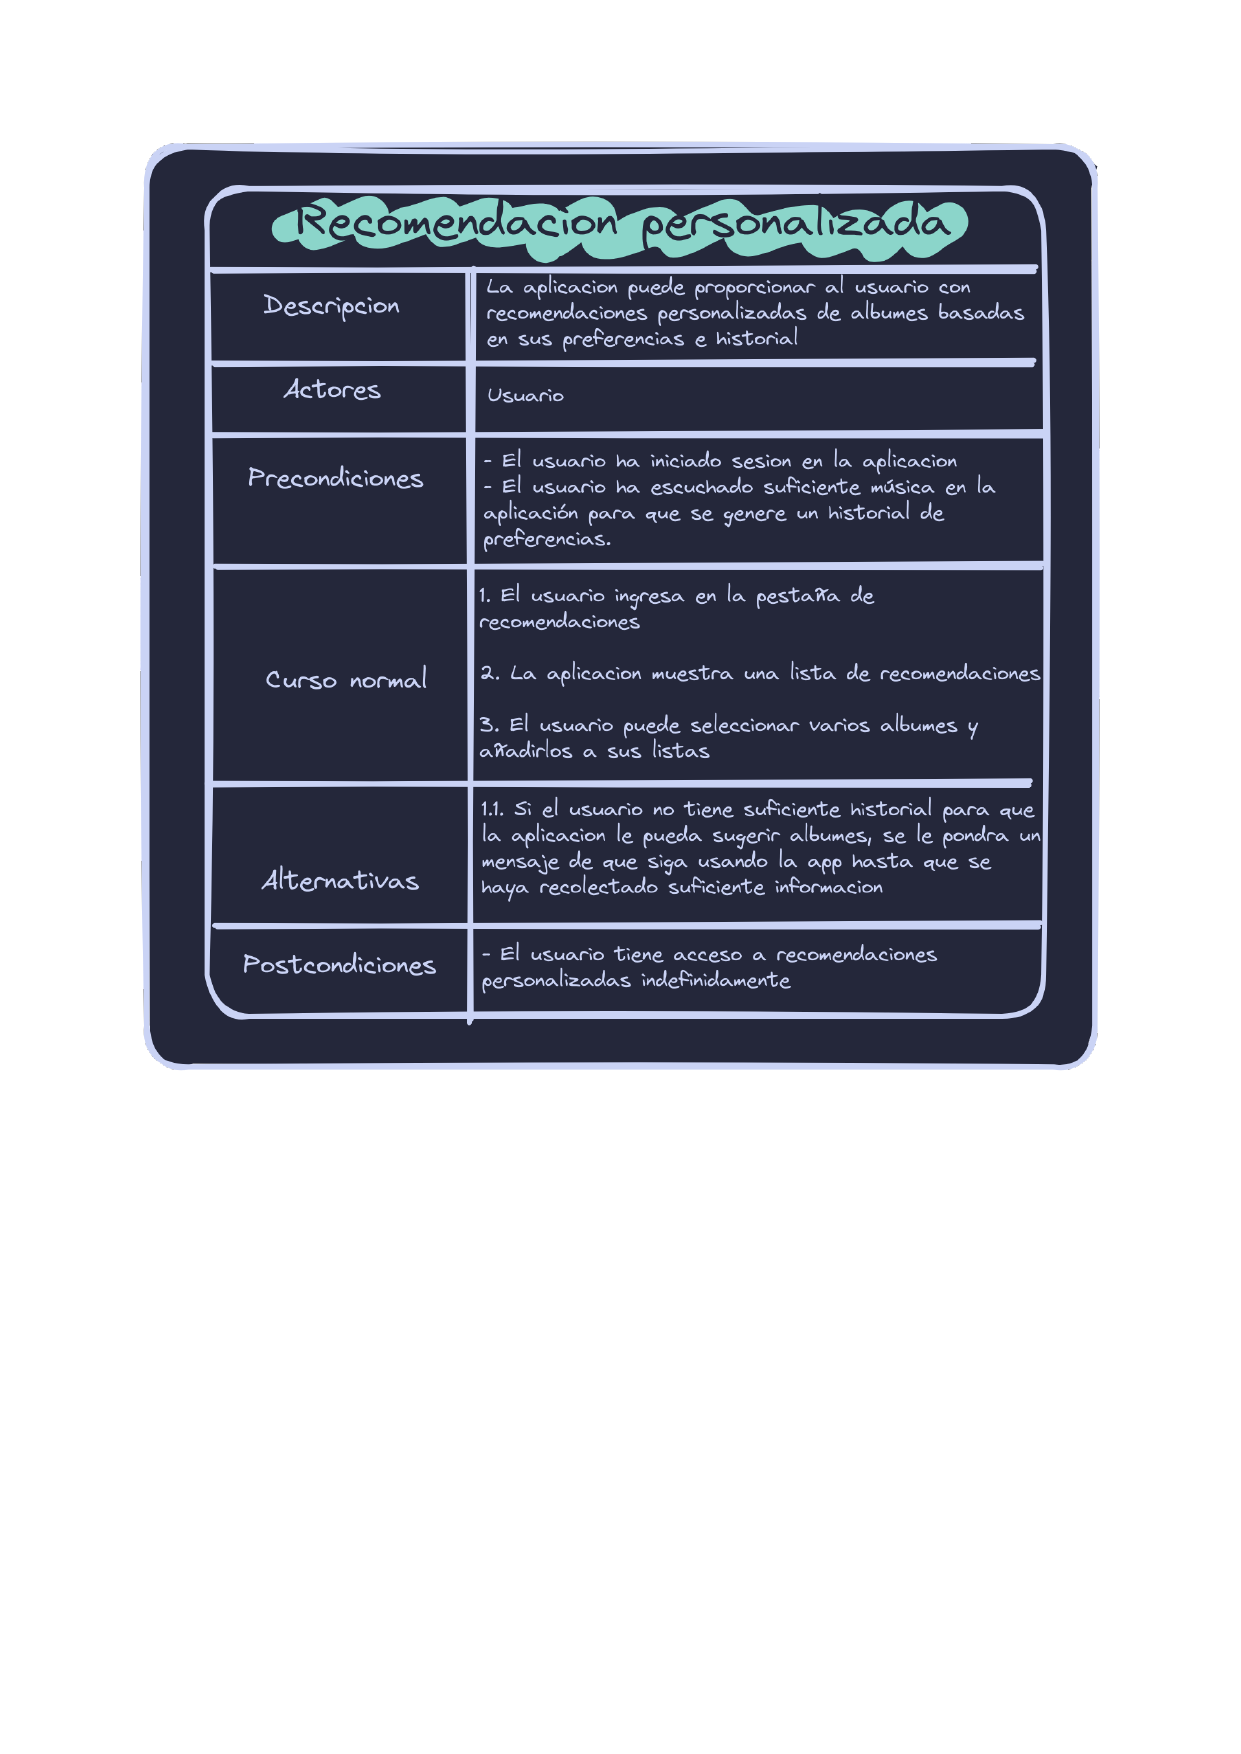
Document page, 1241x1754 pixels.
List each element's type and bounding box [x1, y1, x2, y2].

picture [118, 118, 1123, 1095]
